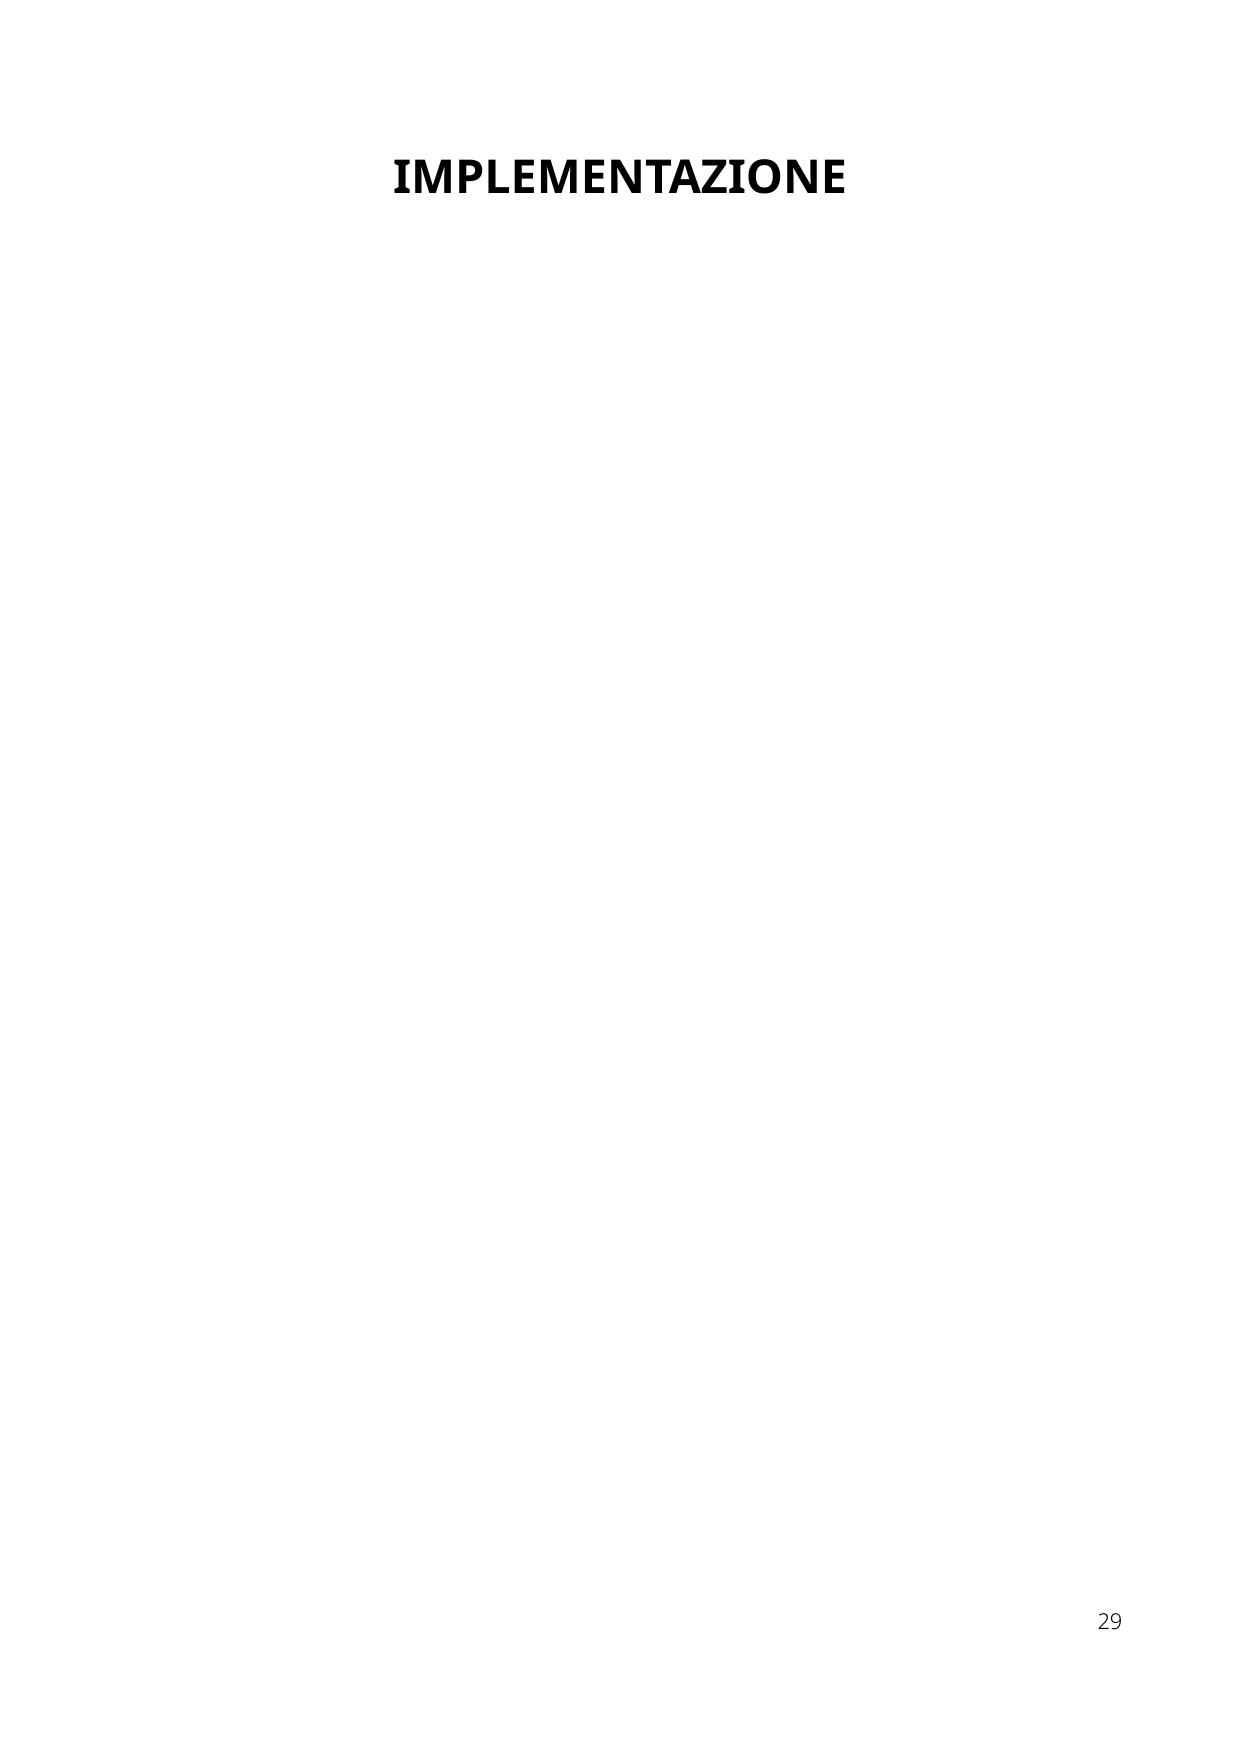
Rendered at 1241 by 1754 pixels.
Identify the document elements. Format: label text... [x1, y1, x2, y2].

subtitle IMPLEMENTAZIONE [118, 143, 1122, 207]
